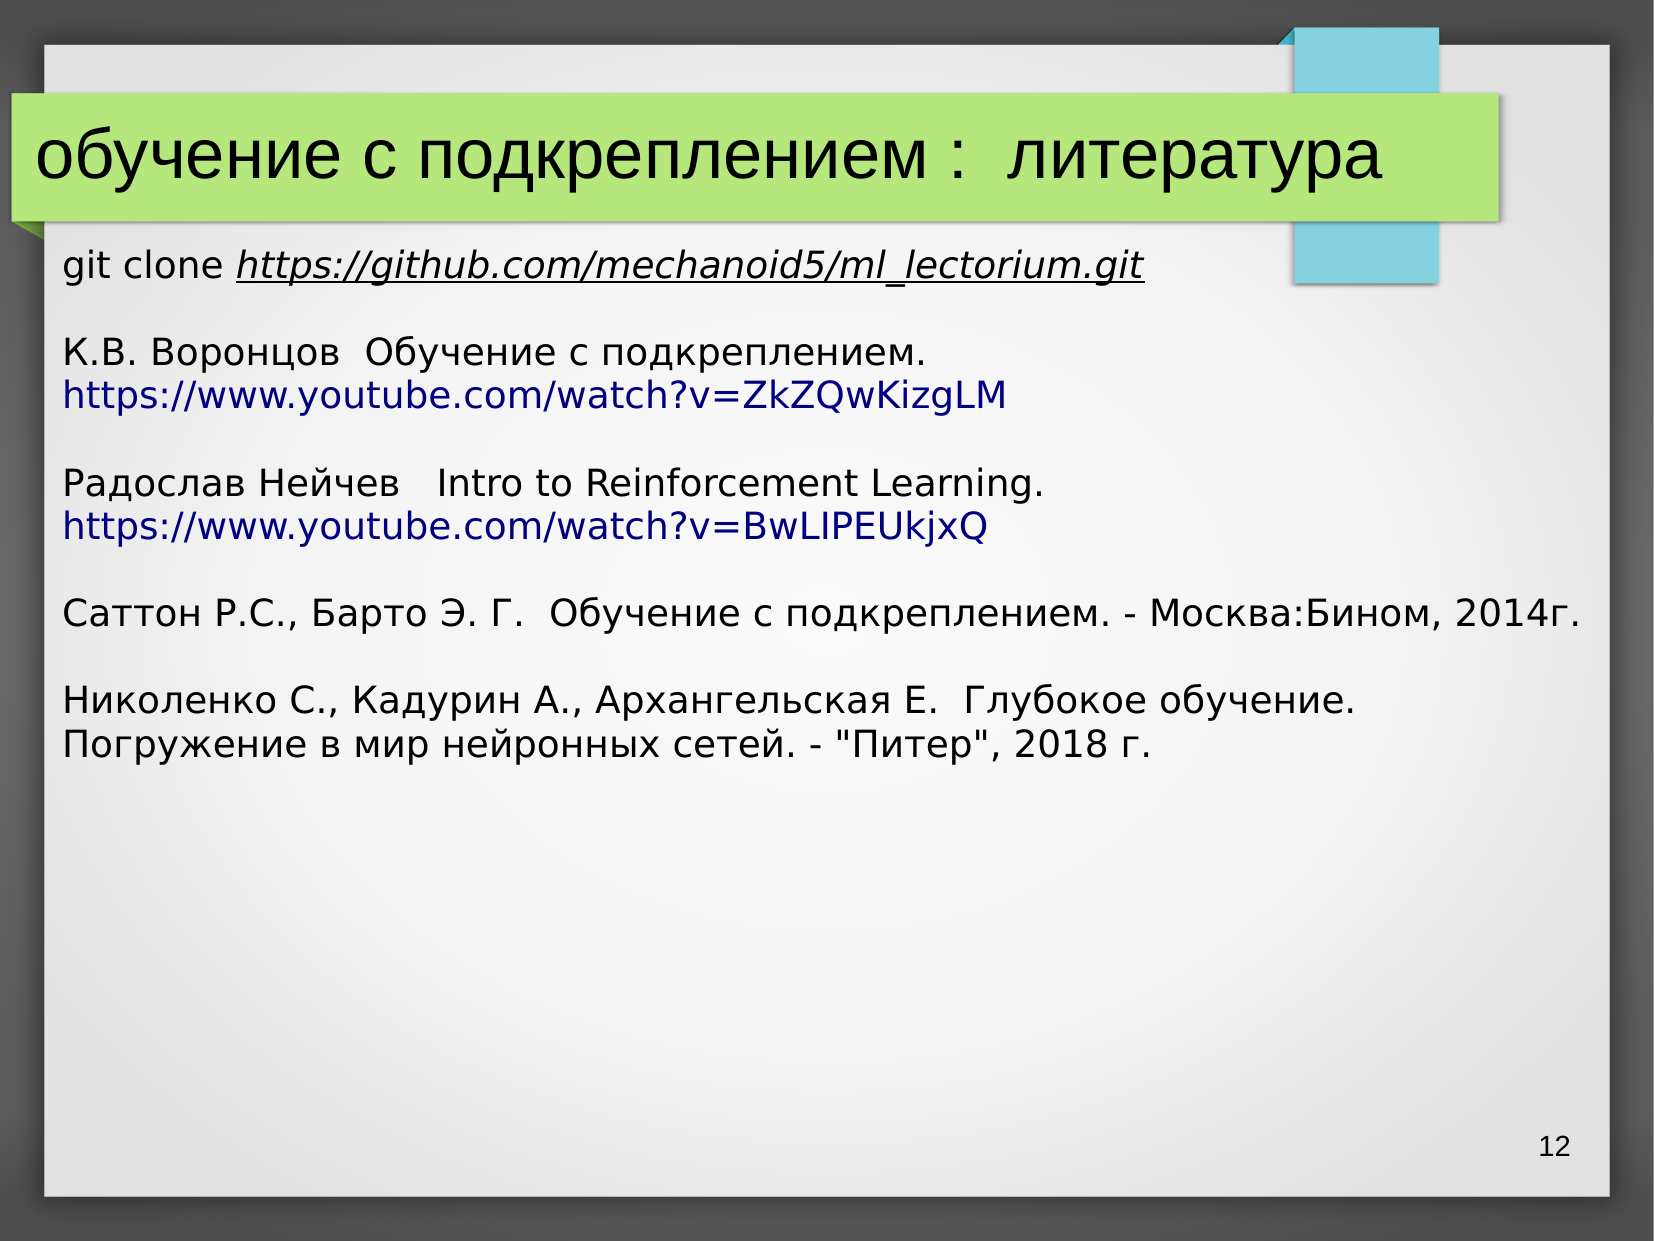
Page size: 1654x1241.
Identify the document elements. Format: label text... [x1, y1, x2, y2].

text_box git clone https://github.com/mechanoid5/ml_lectorium.git К.В. Воронцов Обучение с подкреплением. https://www.youtube.com/watch?v=ZkZQwKizgLM Радослав Нейчев Intro to Reinforcement Learning. https://www.youtube.com/watch?v=BwLIPEUkjxQ Саттон Р.С., Барто Э. Г. Обучение с подкреплением. - Москва:Бином, 2014г. Николенко С., Кадурин А., Архангельская Е. Глубокое обучение. Погружение в мир нейронных сетей. - "Питер", 2018 г. [47, 236, 1607, 1035]
title обучение с подкреплением : литература [35, 94, 1489, 213]
picture [0, 0, 1654, 1241]
